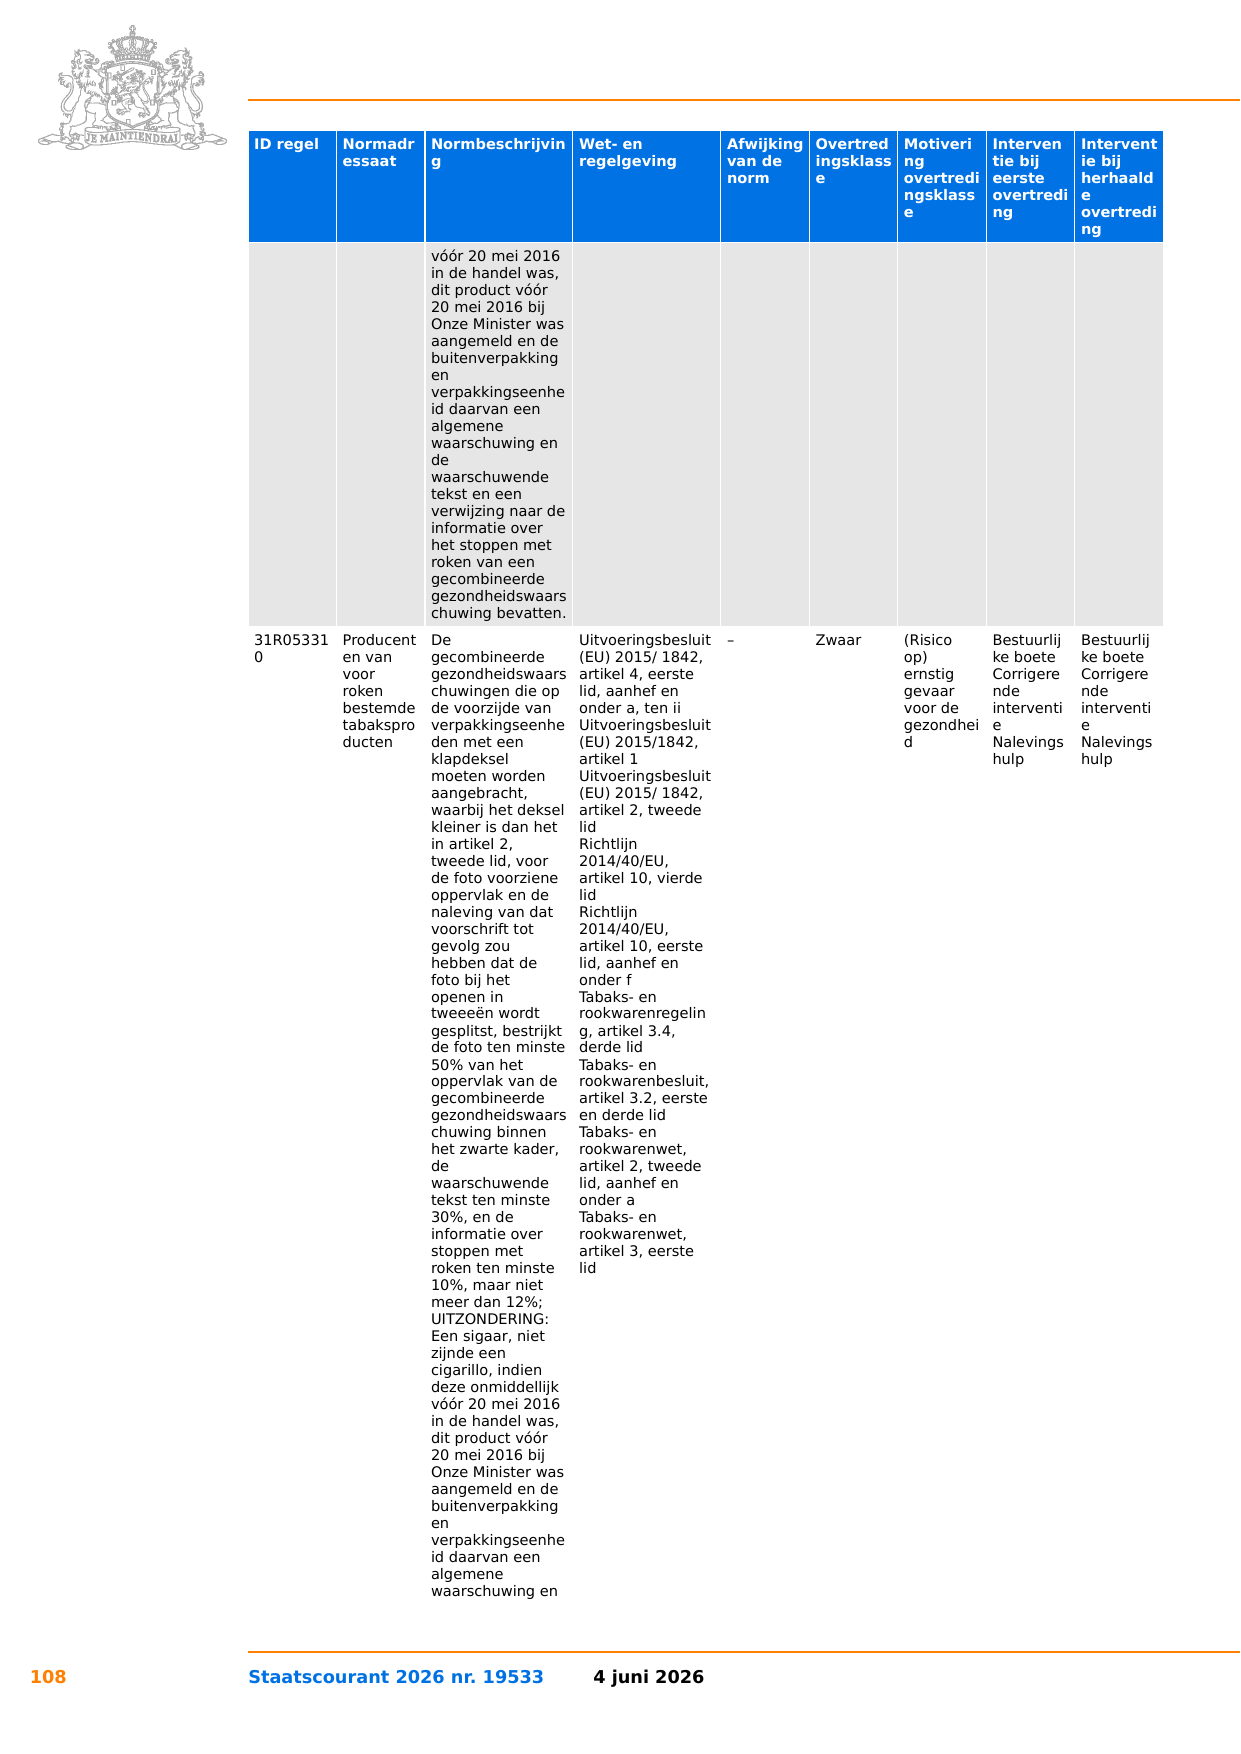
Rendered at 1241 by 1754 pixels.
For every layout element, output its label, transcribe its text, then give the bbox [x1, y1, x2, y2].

picture [38, 25, 227, 150]
table_cell Zwaar [810, 627, 897, 1604]
table_cell vóór 20 mei 2016 in de handel was, dit product vóór 20 mei 2016 bij Onze Minister was aangemeld en de buitenverpakking en verpakkingseenheid daarvan een algemene waarschuwing en de waarschuwende tekst en een verwijzing naar de informatie over het stoppen met roken van een gecombineerde gezondheidswaarschuwing bevatten. [426, 243, 572, 626]
table_cell Producenten van voor roken bestemde tabaksproducten [337, 627, 424, 1604]
table_cell De gecombineerde gezondheidswaarschuwingen die op de voorzijde van verpakkingseenheden met een klapdeksel moeten worden aangebracht, waarbij het deksel kleiner is dan het in artikel 2, tweede lid, voor de foto voorziene oppervlak en de naleving van dat voorschrift tot gevolg zou hebben dat de foto bij het openen in tweeeën wordt gesplitst, bestrijkt de foto ten minste 50% van het oppervlak van de gecombineerde gezondheidswaarschuwing binnen het zwarte kader, de waarschuwende tekst ten minste 30%, en de informatie over stoppen met roken ten minste 10%, maar niet meer dan 12%; UITZONDERING: Een sigaar, niet zijnde een cigarillo, indien deze onmiddellijk vóór 20 mei 2016 in de handel was, dit product vóór 20 mei 2016 bij Onze Minister was aangemeld en de buitenverpakking en verpakkingseenheid daarvan een algemene waarschuwing en [426, 627, 572, 1604]
table_cell [1075, 243, 1163, 626]
table_cell Uitvoeringsbesluit (EU) 2015/ 1842, artikel 4, eerste lid, aanhef en onder a, ten ii Uitvoeringsbesluit (EU) 2015/1842, artikel 1 Uitvoeringsbesluit (EU) 2015/ 1842, artikel 2, tweede lid Richtlijn 2014/40/EU, artikel 10, vierde lid Richtlijn 2014/40/EU, artikel 10, eerste lid, aanhef en onder f Tabaks- en rookwarenregeling, artikel 3.4, derde lid Tabaks- en rookwarenbesluit, artikel 3.2, eerste en derde lid Tabaks- en rookwarenwet, artikel 2, tweede lid, aanhef en onder a Tabaks- en rookwarenwet, artikel 3, eerste lid [573, 627, 720, 1604]
table_header Wet- en regelgeving [573, 131, 720, 242]
table_cell – [721, 627, 809, 1604]
table_cell 31R053310 [249, 627, 336, 1604]
table_cell [721, 243, 809, 626]
table_cell Bestuurlijke boete Corrigerende interventie Nalevingshulp [1075, 627, 1163, 1604]
table_header Interventie bij herhaalde overtreding [1075, 131, 1163, 242]
table_header Afwijking van de norm [721, 131, 809, 242]
table_cell (Risico op) ernstig gevaar voor de gezondheid [898, 627, 986, 1604]
table_cell [573, 243, 720, 626]
table_header ID regel [249, 131, 336, 242]
table_cell [987, 243, 1074, 626]
table_cell [898, 243, 986, 626]
table_cell Bestuurlijke boete Corrigerende interventie Nalevingshulp [987, 627, 1074, 1604]
table_header Motivering overtredingsklasse [898, 131, 986, 242]
table_header Interventie bij eerste overtreding [987, 131, 1074, 242]
table_cell [337, 243, 424, 626]
table_cell [810, 243, 897, 626]
table_cell [249, 243, 336, 626]
table_header Overtredingsklasse [810, 131, 897, 242]
table_header Normbeschrijving [426, 131, 572, 242]
table_header Normadressaat [337, 131, 424, 242]
